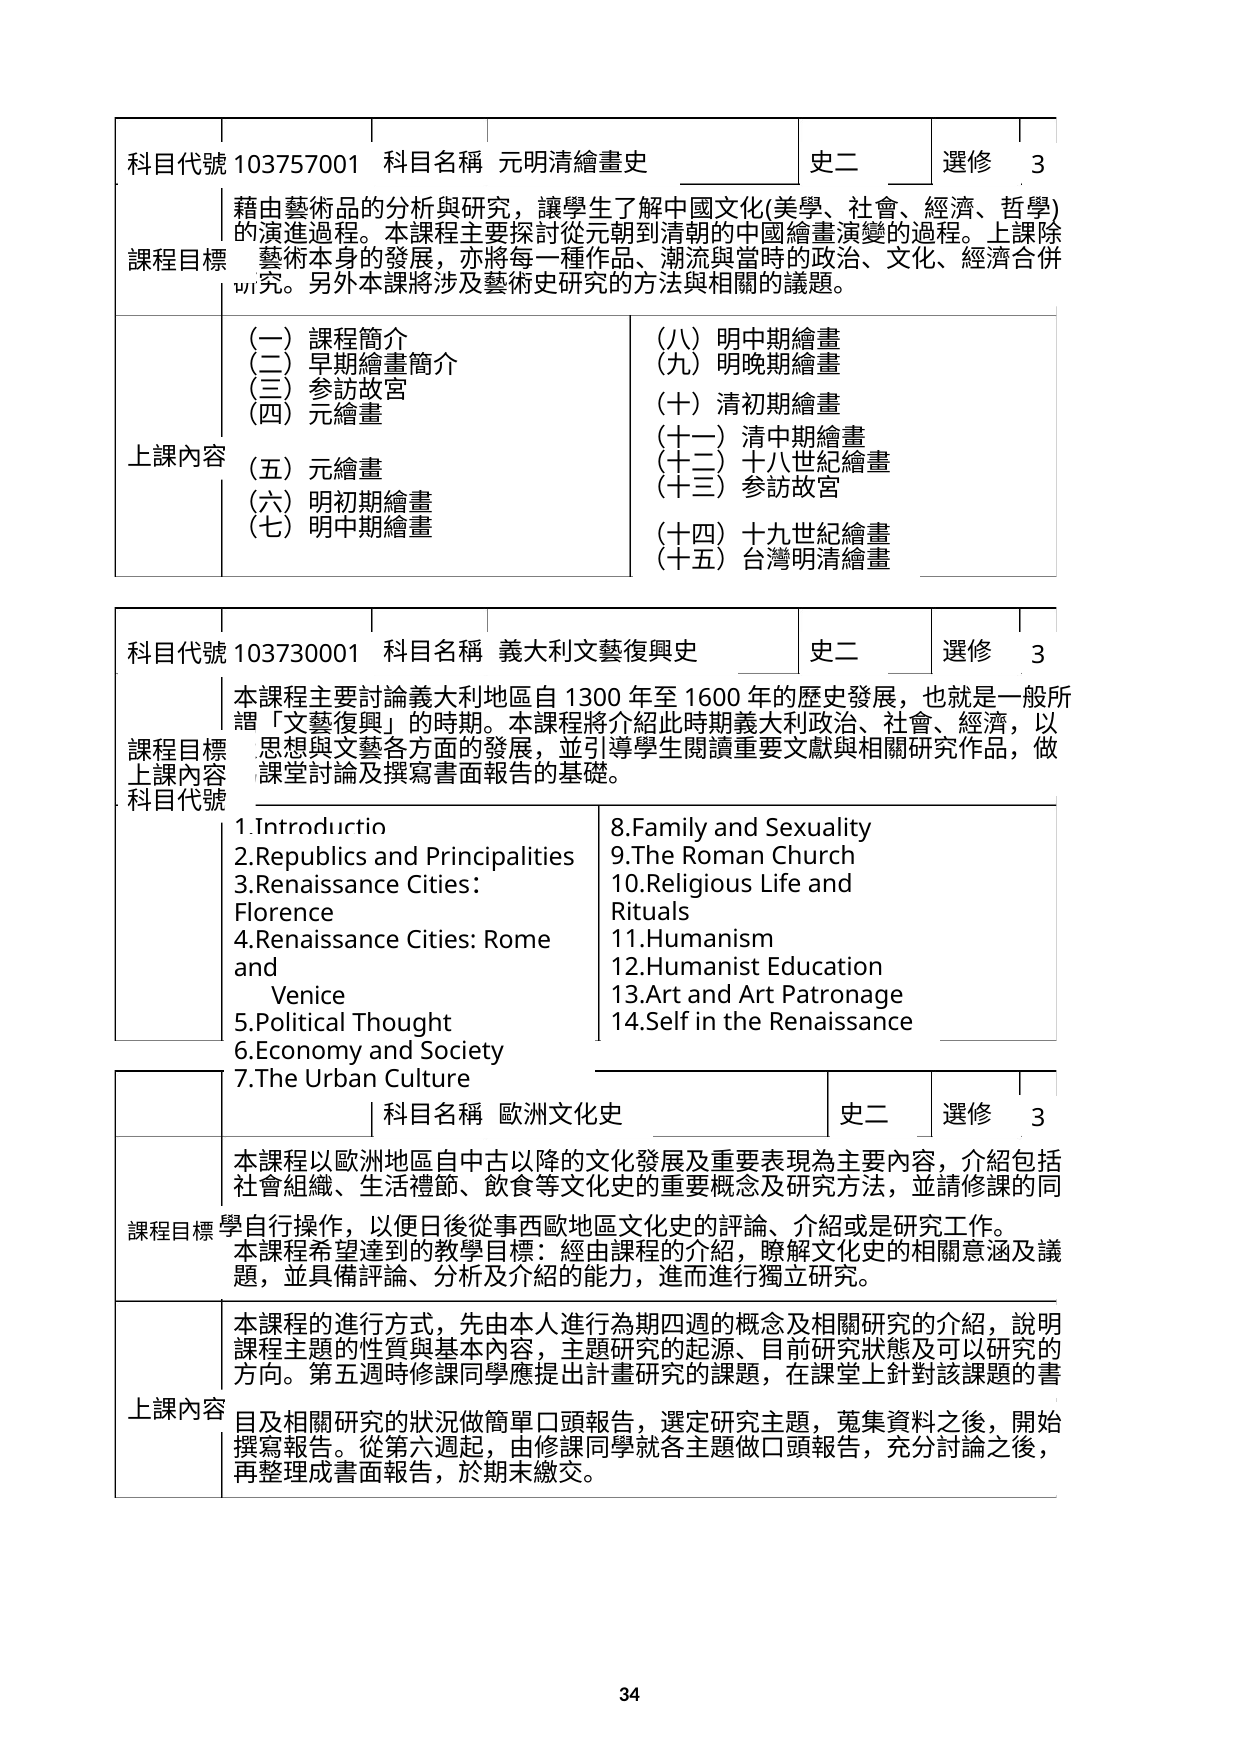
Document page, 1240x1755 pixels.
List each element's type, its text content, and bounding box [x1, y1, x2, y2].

text 上課內容 [216, 1398, 247, 1402]
picture [256, 796, 1057, 1041]
text （十）清初期繪畫 [641, 393, 861, 417]
text 上課內容 [127, 446, 224, 471]
picture [114, 1070, 1057, 1498]
text 課程目標 學自行操作，以便日後從事西歐地區文化史的評論、介紹或是研究工作。 [127, 1215, 1183, 1240]
text 科目名稱 元明清繪畫史 [383, 151, 671, 176]
text 1.Introduction [233, 815, 396, 834]
text 10.Religious Life and Rituals [610, 870, 931, 926]
text 12.Humanist Education [610, 953, 931, 981]
text 3.Renaissance Cities：Florence [233, 871, 586, 927]
text 34 [619, 1681, 653, 1706]
text 科目代號 [127, 789, 247, 814]
picture [114, 607, 1057, 1041]
text 史二 [839, 1104, 909, 1129]
text （九）明晚期繪畫 [641, 353, 861, 378]
text 課程主題的性質與基本內容，主題研究的起源、目前研究狀態及可以研究的 [233, 1339, 1168, 1364]
text （十五）台灣明清繪畫 [641, 549, 911, 574]
text 研究。另外本課將涉及藝術史研究的方法與相關的議題。 [233, 273, 1168, 298]
text （一）課程簡介 [233, 328, 478, 353]
text 選修 [942, 641, 1012, 666]
text 科目名稱 義大利文藝復興史 [383, 641, 729, 666]
text 史二 [809, 641, 879, 666]
text 課程目標 [127, 739, 247, 764]
text 上課內容 [225, 446, 247, 450]
text 2.Republics and Principalities [233, 843, 586, 871]
picture [114, 117, 1057, 577]
text 史二 [809, 151, 879, 176]
text （十三）参訪故宮 [641, 476, 911, 501]
text 14.Self in the Renaissance [610, 1009, 931, 1036]
text 8.Family and Sexuality [610, 815, 931, 842]
text 選修 [942, 151, 1012, 176]
text （十一）清中期繪畫 [641, 426, 911, 451]
text （八）明中期繪畫 [641, 328, 861, 353]
text 4.Renaissance Cities: Rome and [233, 927, 586, 982]
text 3 [1031, 1104, 1063, 1132]
text （五）元繪畫 [233, 458, 403, 482]
text 為課堂討論及撰寫書面報告的基礎。 [256, 762, 1164, 787]
text 課程目標 [127, 249, 247, 274]
text 本課程以歐洲地區自中古以降的文化發展及重要表現為主要內容，介紹包括 [233, 1150, 1168, 1175]
text 本課程主要討論義大利地區自 1300 年至 1600 年的歷史發展，也就是一般所 [233, 684, 1164, 712]
text 科目代號 103730001 [127, 641, 366, 668]
text 的演進過程。本課程主要探討從元朝到清朝的中國繪畫演變的過程。上課除 [249, 223, 1168, 248]
picture [256, 1398, 1057, 1402]
text 再整理成書面報告，於期末繳交。 [233, 1461, 1168, 1486]
text 社會組織、生活禮節、飲食等文化史的重要概念及研究方法，並請修課的同 [233, 1175, 1168, 1200]
text 11.Humanism [610, 926, 931, 953]
text （六）明初期繪畫 [233, 491, 453, 516]
text （七）明中期繪畫 [233, 516, 453, 541]
text 謂「文藝復興」的時期。本課程將介紹此時期義大利政治、社會、經濟，以 [233, 712, 1164, 737]
text 選修 [942, 1104, 1012, 1129]
text 撰寫報告。從第六週起，由修課同學就各主題做口頭報告，充分討論之後， [233, 1436, 1168, 1461]
text 科目名稱 歐洲文化史 [383, 1104, 644, 1129]
text 3 [1031, 641, 1063, 669]
text （三）参訪故宮 [233, 378, 478, 403]
text （十四）十九世紀繪畫 [641, 524, 911, 549]
text 13.Art and Art Patronage [610, 981, 931, 1009]
text 3 [1031, 152, 1063, 179]
text 題，並具備評論、分析及介紹的能力，進而進行獨立研究。 [233, 1265, 1183, 1290]
text 本課程的進行方式，先由本人進行為期四週的概念及相關研究的介紹，說明 [233, 1314, 1168, 1339]
text 7.The Urban Culture [233, 1065, 586, 1093]
text 上課內容 [127, 1398, 224, 1423]
text Venice [271, 982, 586, 1010]
text 藉由藝術品的分析與研究，讓學生了解中國文化(美學、社會、經濟、哲學) [233, 195, 1168, 223]
text 目及相關研究的狀況做簡單口頭報告，選定研究主題，蒐集資料之後，開始 [233, 1411, 1168, 1436]
text 上課內容 [127, 764, 247, 789]
text 科目代號 103757001 [127, 151, 366, 179]
text 及思想與文藝各方面的發展，並引導學生閱讀重要文獻與相關研究作品，做 [256, 737, 1164, 762]
text （十二）十八世紀繪畫 [641, 451, 911, 476]
text 了藝術本身的發展，亦將每一種作品、潮流與當時的政治、文化、經濟合併 [256, 248, 1168, 273]
text 本課程希望達到的教學目標：經由課程的介紹，瞭解文化史的相關意涵及議 [233, 1240, 1183, 1265]
text 方向。第五週時修課同學應提出計畫研究的課題，在課堂上針對該課題的書 [233, 1364, 1168, 1389]
text 5.Political Thought [233, 1010, 586, 1037]
text （四）元繪畫 [233, 403, 478, 428]
text 6.Economy and Society [233, 1037, 586, 1065]
text 9.The Roman Church [610, 842, 931, 870]
text （二）早期繪畫簡介 [233, 353, 478, 378]
